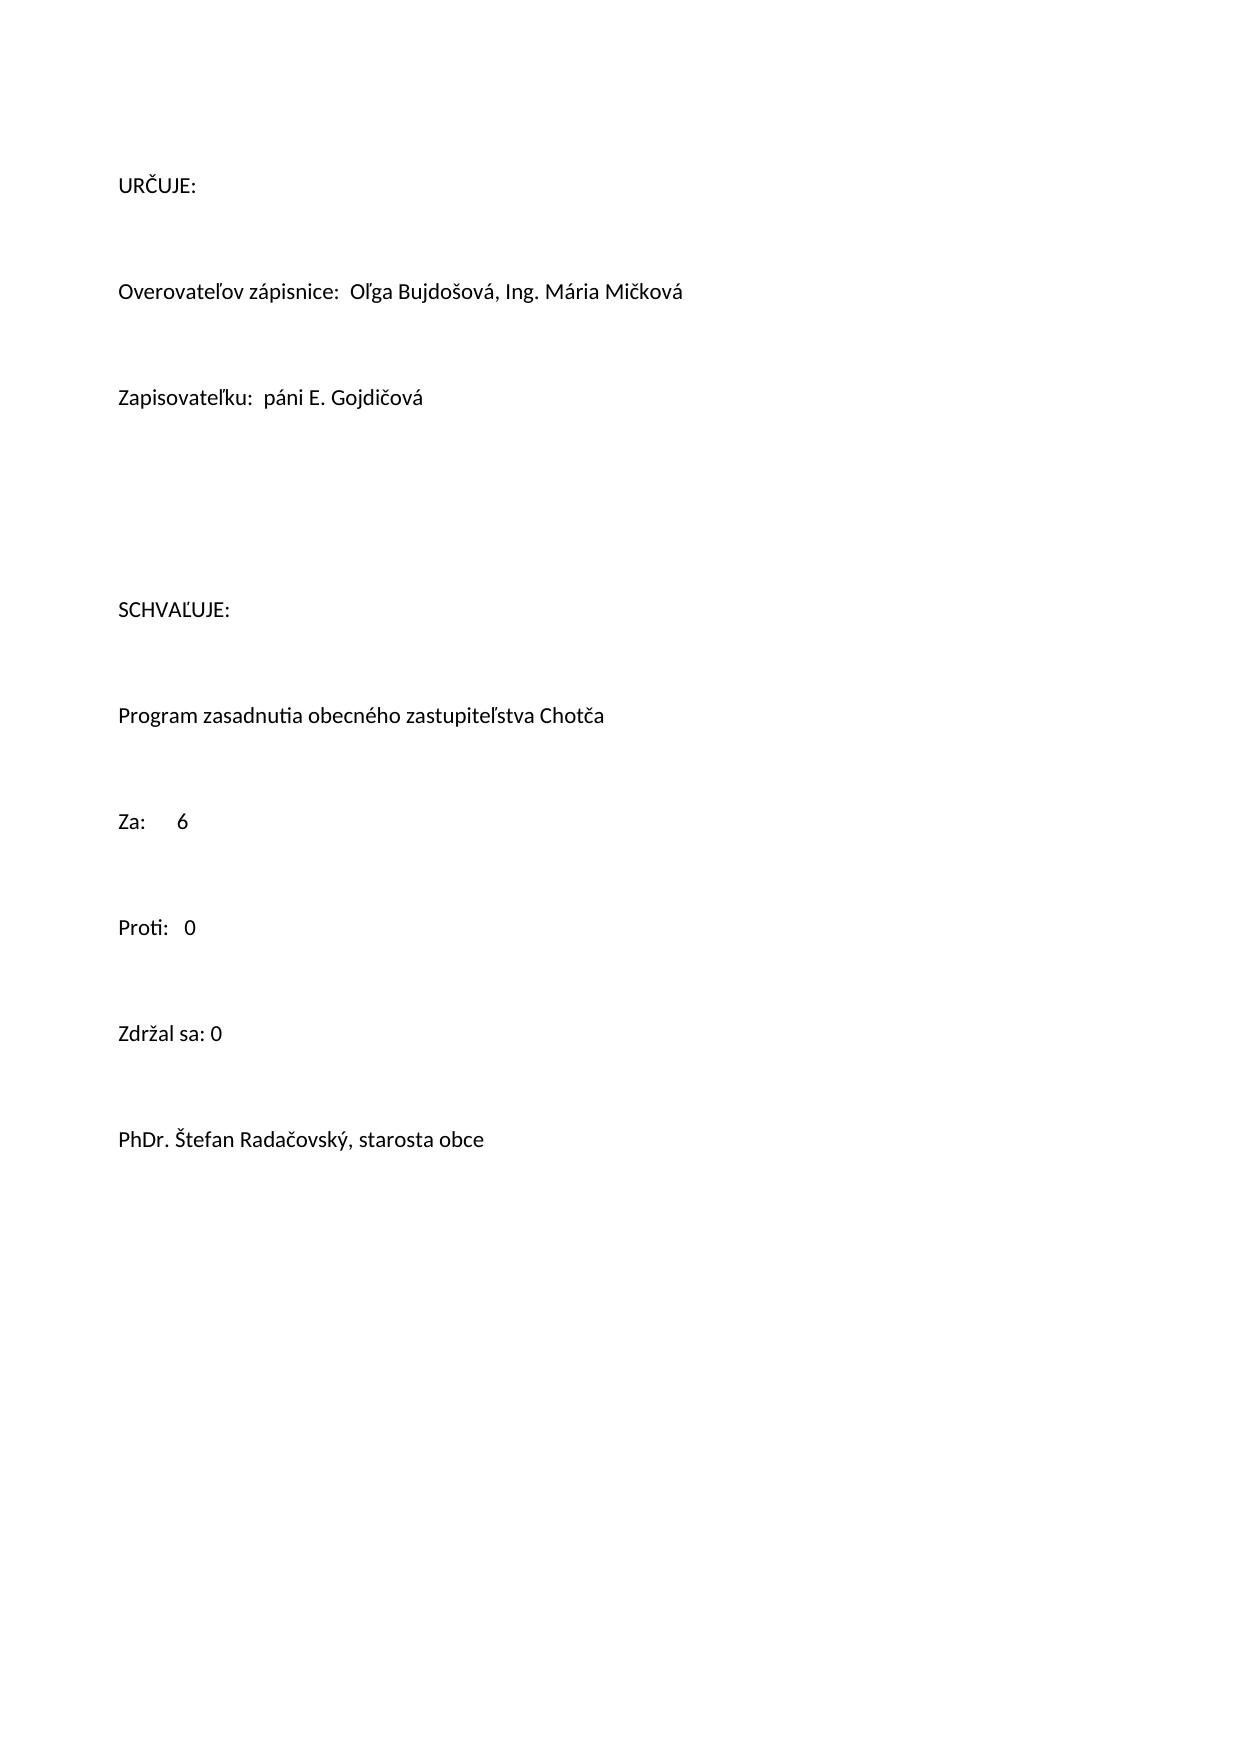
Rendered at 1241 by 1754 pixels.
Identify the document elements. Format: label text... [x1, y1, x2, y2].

text PhDr. Štefan Radačovský, starosta obce [118, 1126, 1122, 1153]
text Overovateľov zápisnice: Oľga Bujdošová, Ing. Mária Mičková [118, 277, 1122, 305]
text URČUJE: [118, 171, 1122, 199]
text Zapisovateľku: páni E. Gojdičová [118, 383, 1122, 411]
text Za: 6 [118, 807, 1122, 835]
text SCHVAĽUJE: [118, 595, 1122, 623]
text Zdržal sa: 0 [118, 1019, 1122, 1047]
text Program zasadnutia obecného zastupiteľstva Chotča [118, 701, 1122, 729]
text Proti: 0 [118, 913, 1122, 941]
